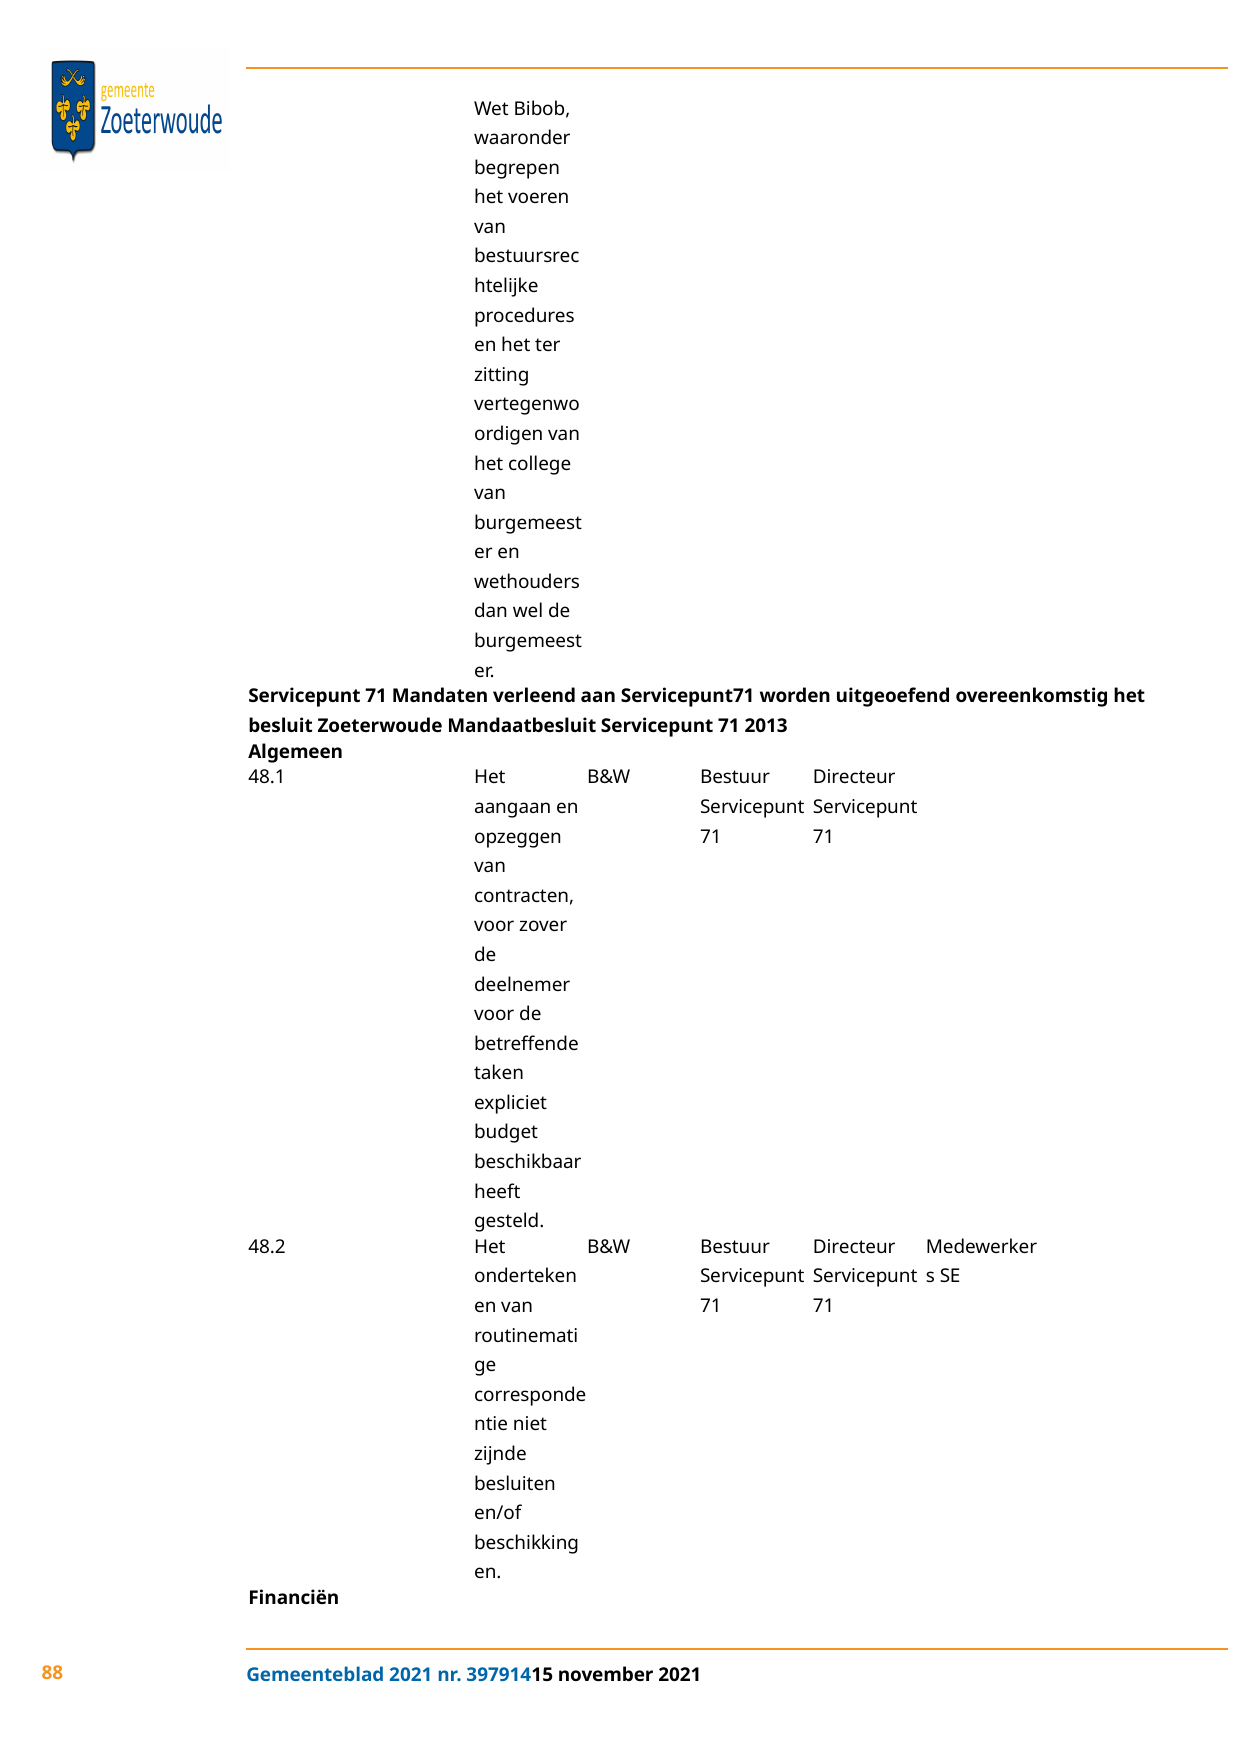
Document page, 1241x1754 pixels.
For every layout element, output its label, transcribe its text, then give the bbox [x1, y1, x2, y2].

table_cell [926, 95, 1038, 683]
table_cell [248, 95, 361, 683]
table_cell [700, 95, 813, 683]
picture [41, 47, 231, 172]
table_cell Wet Bibob, waaronder begrepen het voeren van bestuursrechtelijke procedures en het ter zitting vertegenwoordigen van het college van burgemeester en wethouders dan wel de burgemeester. [474, 95, 587, 683]
table_cell [361, 95, 474, 683]
table_cell B&W [587, 1233, 700, 1584]
table_cell [926, 764, 1038, 1233]
table_cell 48.1 [248, 764, 361, 1233]
table_cell [361, 1233, 474, 1584]
table_cell 48.2 [248, 1233, 361, 1584]
table_cell [587, 95, 700, 683]
table_cell [361, 764, 474, 1233]
table_cell B&W [587, 764, 700, 1233]
table_cell Bestuur Servicepunt71 [700, 764, 813, 1233]
table_cell Medewerkers SE [926, 1233, 1038, 1584]
table_cell Algemeen [248, 738, 1152, 764]
table_cell [1039, 764, 1152, 1233]
table_cell Het aangaan en opzeggen van contracten, voor zover de deelnemer voor de betreffende taken expliciet budget beschikbaar heeft gesteld. [474, 764, 587, 1233]
table_cell Directeur Servicepunt71 [813, 764, 926, 1233]
table_cell [1039, 1233, 1152, 1584]
table_cell Het ondertekenen van routinematige correspondentie niet zijnde besluiten en/of beschikkingen. [474, 1233, 587, 1584]
table_cell Bestuur Servicepunt71 [700, 1233, 813, 1584]
table_cell [1039, 95, 1152, 683]
table_cell Directeur Servicepunt71 [813, 1233, 926, 1584]
table_cell Financiën [248, 1584, 1152, 1610]
table_cell [813, 95, 926, 683]
table_cell Servicepunt 71 Mandaten verleend aan Servicepunt71 worden uitgeoefend overeenkomstig het besluit Zoeterwoude Mandaatbesluit Servicepunt 71 2013 [248, 683, 1152, 738]
